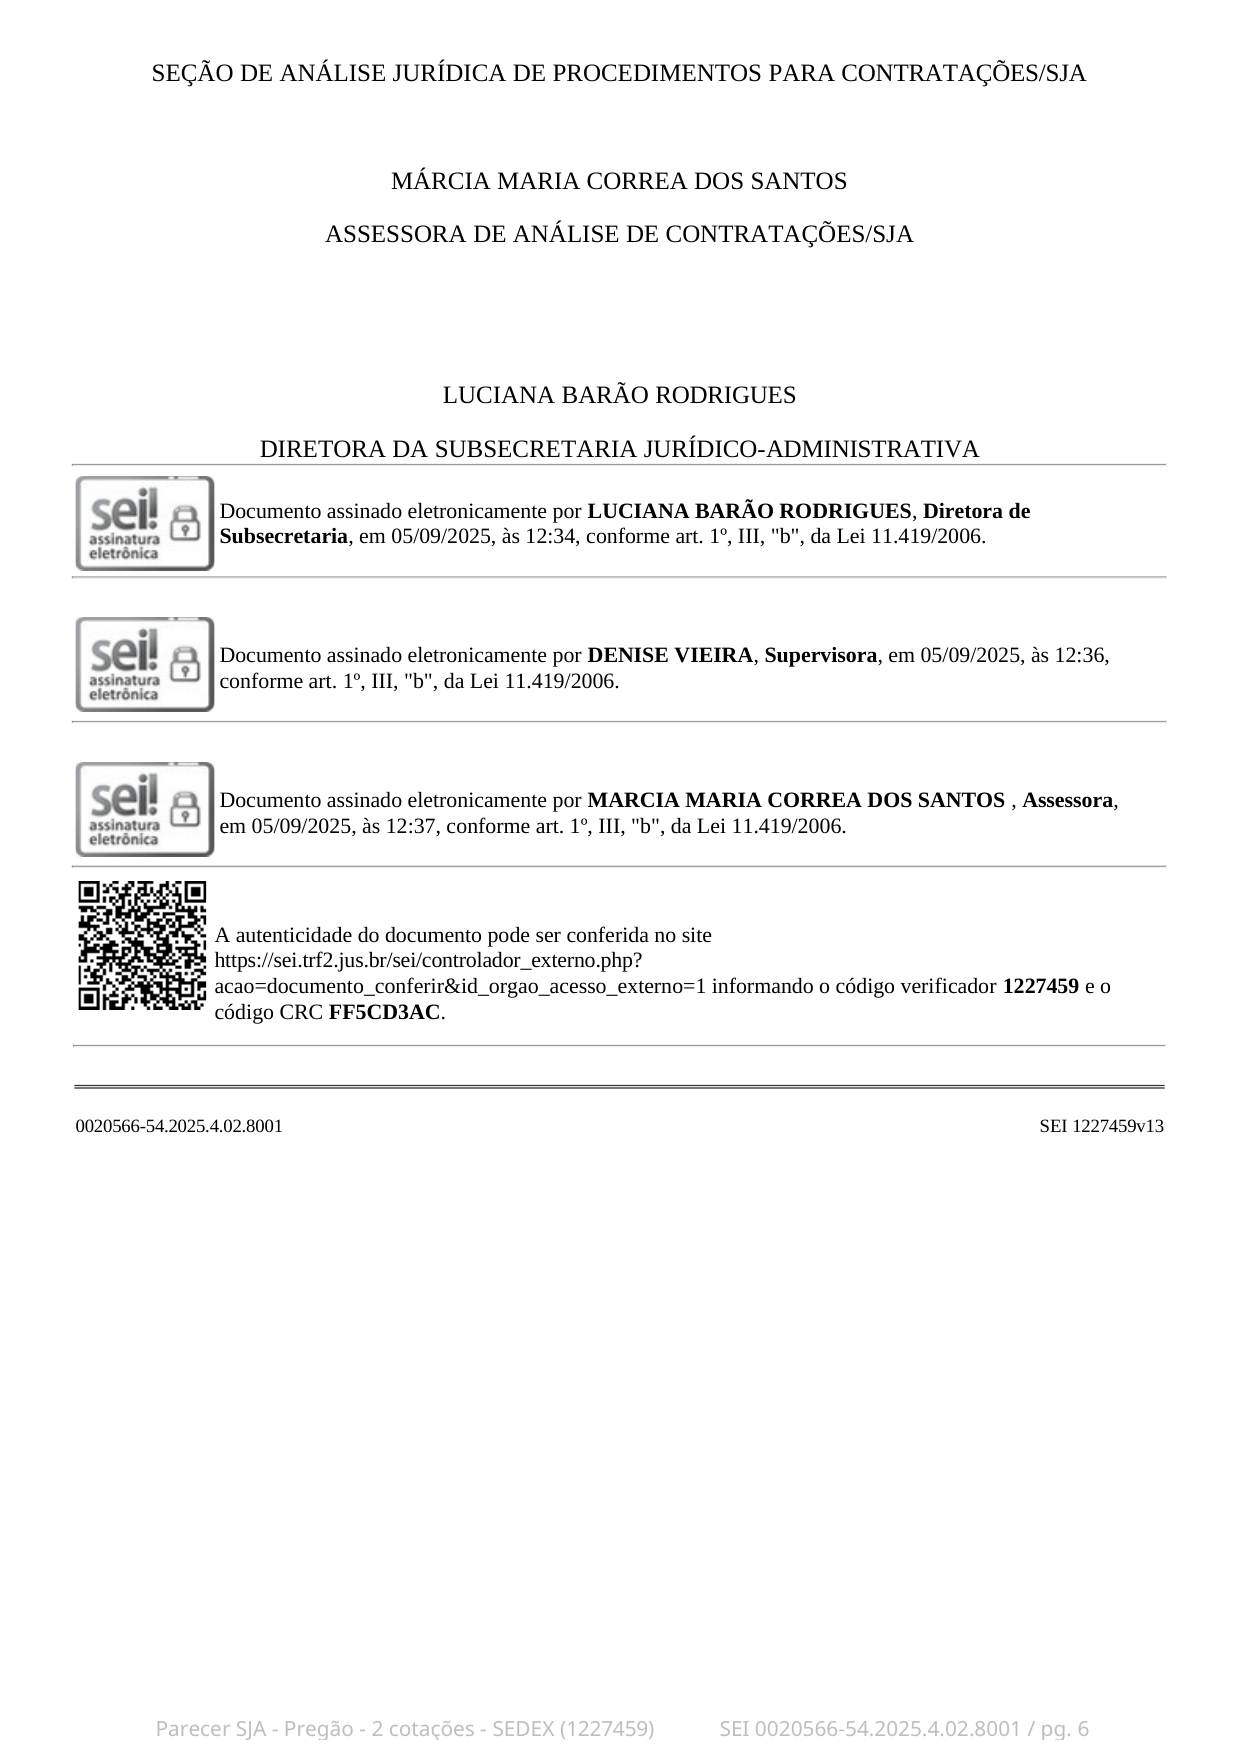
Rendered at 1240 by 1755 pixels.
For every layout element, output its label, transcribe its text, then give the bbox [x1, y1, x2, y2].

text LUCIANA BARÃO RODRIGUES [44, 381, 1195, 409]
text 0020566-54.2025.4.02.8001 SEI 1227459v13 [44, 1115, 1195, 1137]
text SEÇÃO DE ANÁLISE JURÍDICA DE PROCEDIMENTOS PARA CONTRATAÇÕES/SJA [44, 58, 1194, 87]
text A autenticidade do documento pode ser conferida no site https://sei.trf2.jus.br/sei/controlador_externo.php? acao=documento_conferir&id_orgao_acesso_externo=1 informando o código verificador 1227459 e o código CRC FF5CD3AC. [214, 922, 1134, 1024]
text Documento assinado eletronicamente por LUCIANA BARÃO RODRIGUES, Diretora de Subsecretaria, em 05/09/2025, às 12:34, conforme art. 1º, III, "b", da Lei 11.419/2006. [219, 498, 1134, 549]
text DIRETORA DA SUBSECRETARIA JURÍDICO-ADMINISTRATIVA [44, 434, 1195, 463]
text MÁRCIA MARIA CORREA DOS SANTOS ASSESSORA DE ANÁLISE DE CONTRATAÇÕES/SJA [324, 166, 914, 248]
text Documento assinado eletronicamente por MARCIA MARIA CORREA DOS SANTOS , Assessora, em 05/09/2025, às 12:37, conforme art. 1º, III, "b", da Lei 11.419/2006. [219, 787, 1134, 838]
text Documento assinado eletronicamente por DENISE VIEIRA, Supervisora, em 05/09/2025, às 12:36, conforme art. 1º, III, "b", da Lei 11.419/2006. [219, 642, 1187, 693]
